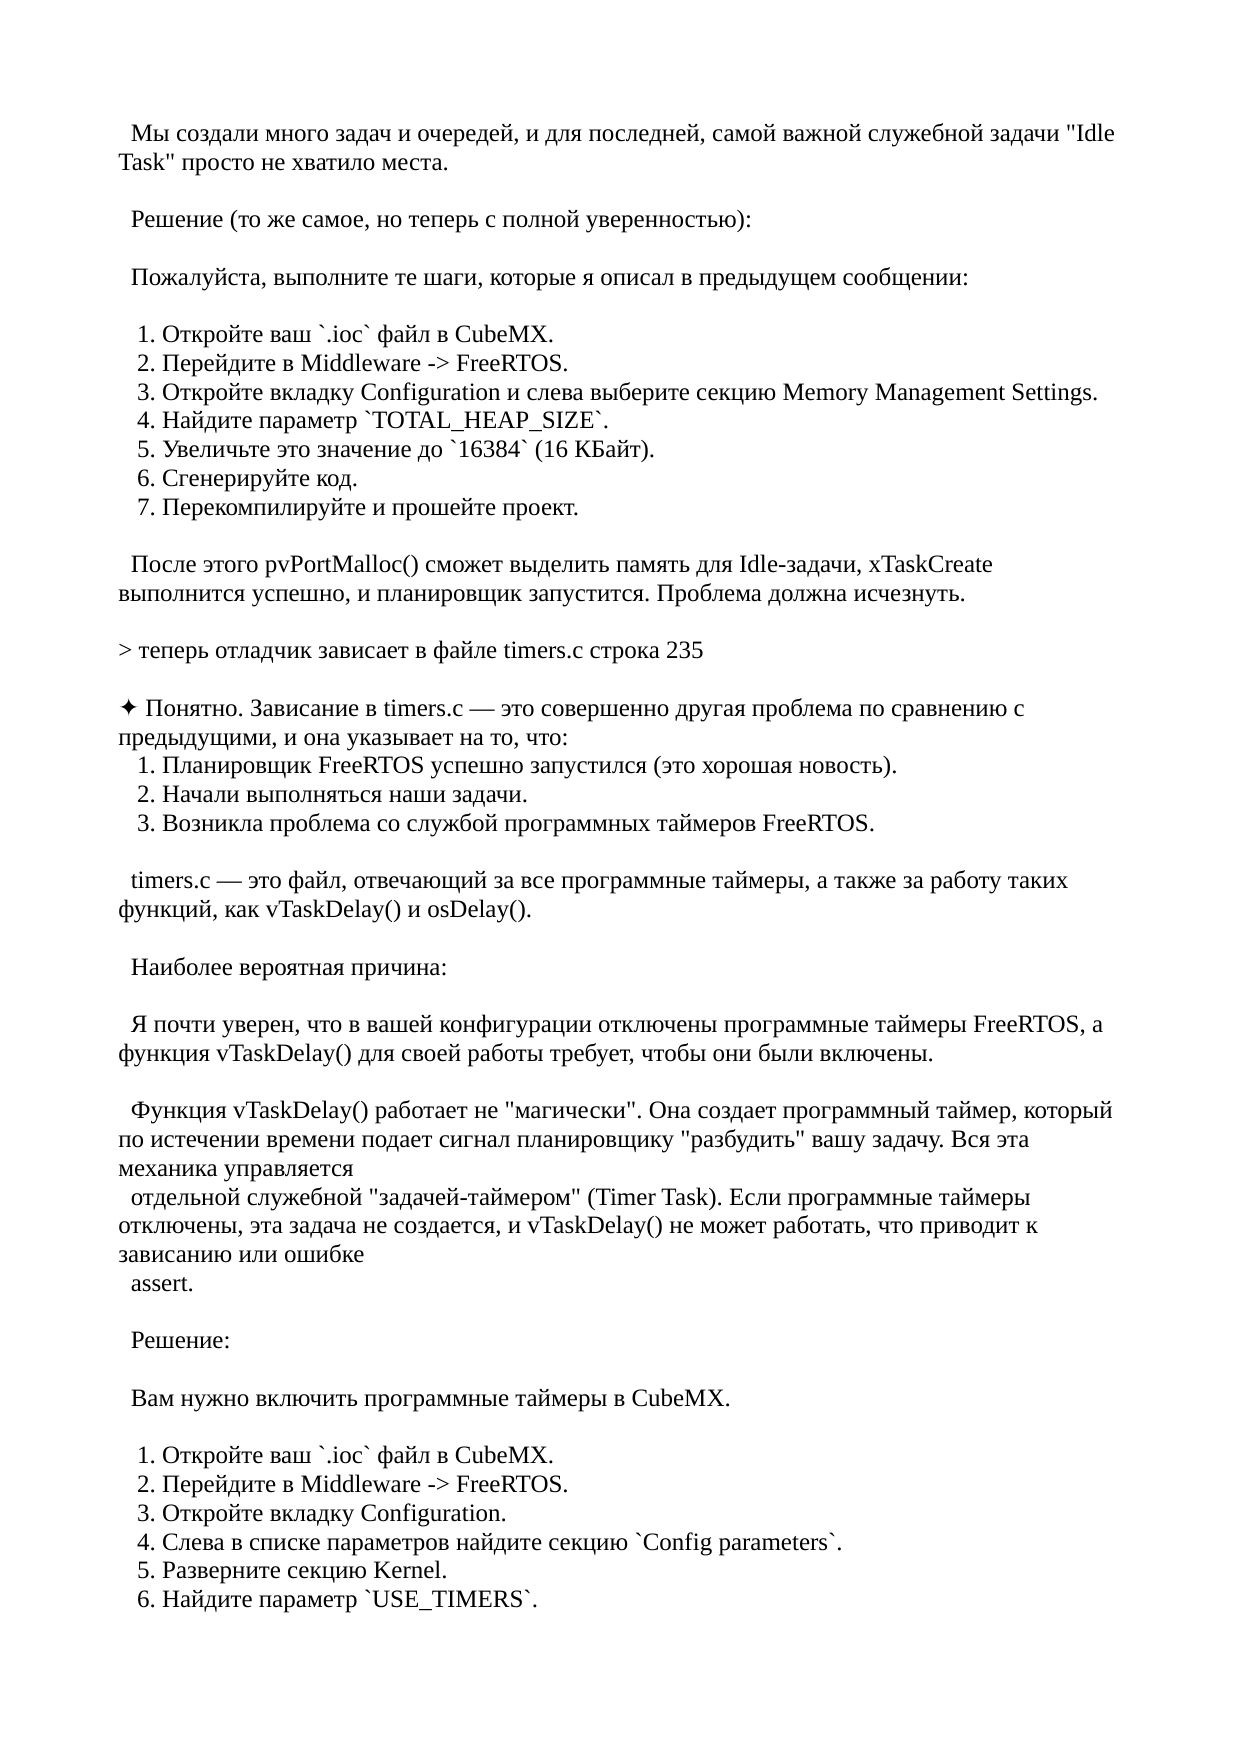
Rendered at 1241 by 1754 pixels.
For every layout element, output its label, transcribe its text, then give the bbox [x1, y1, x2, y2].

text Функция vTaskDelay() работает не "магически". Она создает программный таймер, который по истечении времени подает сигнал планировщику "разбудить" вашу задачу. Вся эта механика управляется [118, 1096, 1122, 1182]
text Пожалуйста, выполните те шаги, которые я описал в предыдущем сообщении: [118, 262, 1122, 291]
text Я почти уверен, что в вашей конфигурации отключены программные таймеры FreeRTOS, а функция vTaskDelay() для своей работы требует, чтобы они были включены. [118, 1009, 1122, 1067]
text Решение (то же самое, но теперь с полной уверенностью): [118, 204, 1122, 233]
text assert. [118, 1268, 1122, 1297]
text timers.c — это файл, отвечающий за все программные таймеры, а также за работу таких функций, как vTaskDelay() и osDelay(). [118, 866, 1122, 923]
text Мы создали много задач и очередей, и для последней, самой важной служебной задачи "Idle Task" просто не хватило места. [118, 118, 1122, 176]
text 3. Возникла проблема со службой программных таймеров FreeRTOS. [118, 808, 1122, 837]
text 5. Увеличьте это значение до `16384` (16 КБайт). [118, 434, 1122, 463]
text 1. Откройте ваш `.ioc` файл в CubeMX. [118, 1441, 1122, 1469]
text 6. Найдите параметр `USE_TIMERS`. [118, 1584, 1122, 1613]
text 2. Перейдите в Middleware -> FreeRTOS. [118, 1469, 1122, 1498]
text 5. Разверните секцию Kernel. [118, 1556, 1122, 1584]
text > теперь отладчик зависает в файле timers.c строка 235 [118, 636, 1122, 664]
text 6. Сгенерируйте код. [118, 463, 1122, 492]
text Вам нужно включить программные таймеры в CubeMX. [118, 1383, 1122, 1412]
text Решение: [118, 1326, 1122, 1354]
text 3. Откройте вкладку Configuration и слева выберите секцию Memory Management Settings. [118, 377, 1122, 406]
text отдельной служебной "задачей-таймером" (Timer Task). Если программные таймеры отключены, эта задача не создается, и vTaskDelay() не может работать, что приводит к зависанию или ошибке [118, 1182, 1122, 1268]
text Наиболее вероятная причина: [118, 952, 1122, 981]
text ✦ Понятно. Зависание в timers.c — это совершенно другая проблема по сравнению с предыдущими, и она указывает на то, что: [118, 693, 1122, 751]
text 2. Перейдите в Middleware -> FreeRTOS. [118, 348, 1122, 377]
text 1. Откройте ваш `.ioc` файл в CubeMX. [118, 319, 1122, 348]
text После этого pvPortMalloc() сможет выделить память для Idle-задачи, xTaskCreate выполнится успешно, и планировщик запустится. Проблема должна исчезнуть. [118, 549, 1122, 607]
text 1. Планировщик FreeRTOS успешно запустился (это хорошая новость). [118, 751, 1122, 779]
text 2. Начали выполняться наши задачи. [118, 779, 1122, 808]
text 3. Откройте вкладку Configuration. [118, 1498, 1122, 1527]
text 4. Слева в списке параметров найдите секцию `Config parameters`. [118, 1527, 1122, 1556]
text 7. Перекомпилируйте и прошейте проект. [118, 492, 1122, 521]
text 4. Найдите параметр `TOTAL_HEAP_SIZE`. [118, 406, 1122, 434]
